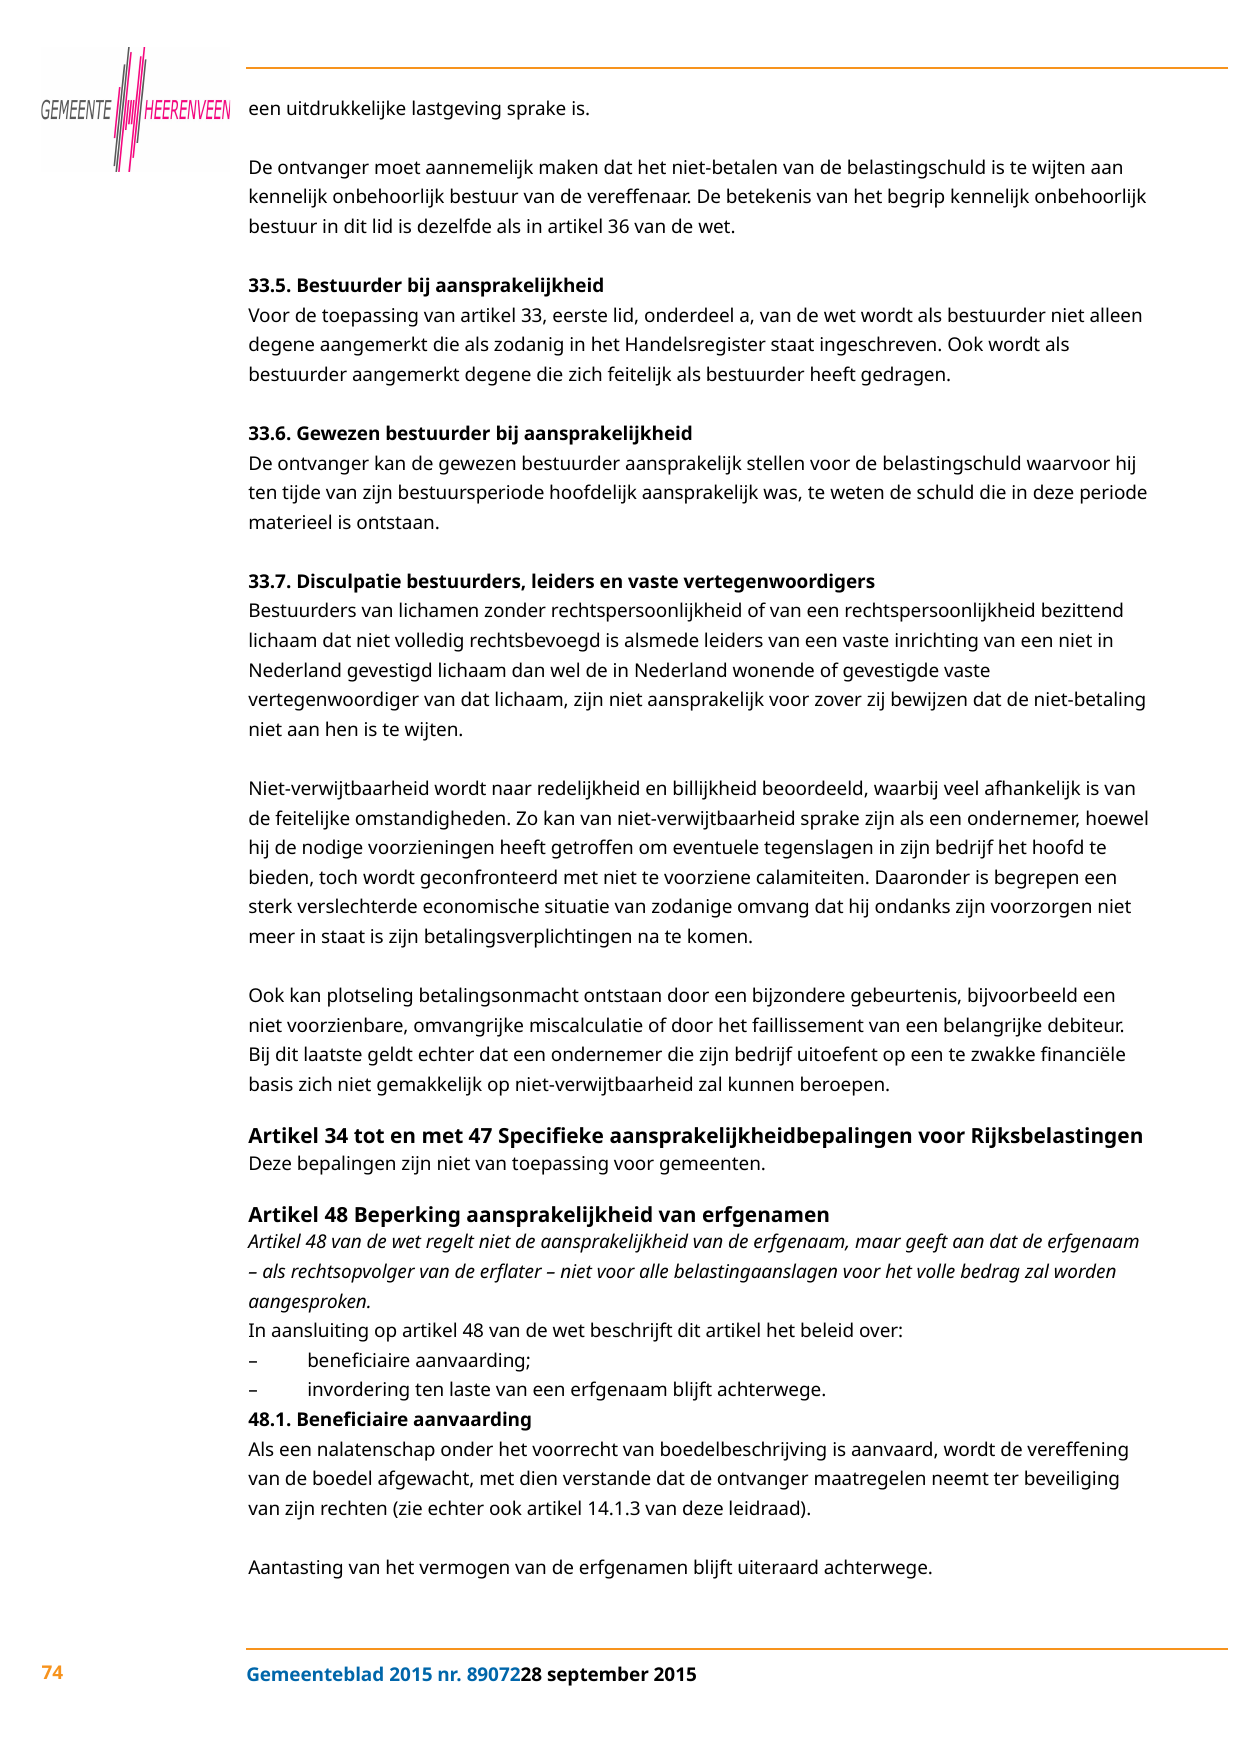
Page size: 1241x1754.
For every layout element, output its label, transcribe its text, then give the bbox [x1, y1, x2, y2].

text Artikel 48 Beperking aansprakelijkheid van erfgenamen [248, 1200, 1152, 1229]
text Voor de toepassing van artikel 33, eerste lid, onderdeel a, van de wet wordt als bestuurder niet alleen degene aangemerkt die als zodanig in het Handelsregister staat ingeschreven. Ook wordt als bestuurder aangemerkt degene die zich feitelijk als bestuurder heeft gedragen. [248, 302, 1152, 387]
text Aantasting van het vermogen van de erfgenamen blijft uiteraard achterwege. [248, 1554, 1152, 1580]
text 33.5. Bestuurder bij aansprakelijkheid [248, 272, 1152, 298]
text De ontvanger kan de gewezen bestuurder aansprakelijk stellen voor de belastingschuld waarvoor hij ten tijde van zijn bestuursperiode hoofdelijk aansprakelijk was, te weten de schuld die in deze periode materieel is ontstaan. [248, 450, 1152, 535]
text In aansluiting op artikel 48 van de wet beschrijft dit artikel het beleid over: [248, 1317, 1152, 1343]
text De ontvanger moet aannemelijk maken dat het niet-betalen van de belastingschuld is te wijten aan kennelijk onbehoorlijk bestuur van de vereffenaar. De betekenis van het begrip kennelijk onbehoorlijk bestuur in dit lid is dezelfde als in artikel 36 van de wet. [248, 154, 1152, 239]
text Deze bepalingen zijn niet van toepassing voor gemeenten. [248, 1150, 1152, 1176]
list beneficiaire aanvaarding; [248, 1347, 1152, 1373]
text 48.1. Beneficiaire aanvaarding [248, 1406, 1152, 1432]
text 33.7. Disculpatie bestuurders, leiders en vaste vertegenwoordigers [248, 568, 1152, 594]
text 33.6. Gewezen bestuurder bij aansprakelijkheid [248, 420, 1152, 446]
text Als een nalatenschap onder het voorrecht van boedelbeschrijving is aanvaard, wordt de vereffening van de boedel afgewacht, met dien verstande dat de ontvanger maatregelen neemt ter beveiliging van zijn rechten (zie echter ook artikel 14.1.3 van deze leidraad). [248, 1436, 1152, 1521]
text Artikel 34 tot en met 47 Specifieke aansprakelijkheidbepalingen voor Rijksbelastingen [248, 1121, 1152, 1150]
text Bestuurders van lichamen zonder rechtspersoonlijkheid of van een rechtspersoonlijkheid bezittend lichaam dat niet volledig rechtsbevoegd is alsmede leiders van een vaste inrichting van een niet in Nederland gevestigd lichaam dan wel de in Nederland wonende of gevestigde vaste vertegenwoordiger van dat lichaam, zijn niet aansprakelijk voor zover zij bewijzen dat de niet-betaling niet aan hen is te wijten. [248, 598, 1152, 742]
text Artikel 48 van de wet regelt niet de aansprakelijkheid van de erfgenaam, maar geeft aan dat de erfgenaam – als rechtsopvolger van de erflater – niet voor alle belastingaanslagen voor het volle bedrag zal worden aangesproken. [248, 1229, 1152, 1314]
text Ook kan plotseling betalingsonmacht ontstaan door een bijzondere gebeurtenis, bijvoorbeeld een niet voorzienbare, omvangrijke miscalculatie of door het faillissement van een belangrijke debiteur. Bij dit laatste geldt echter dat een ondernemer die zijn bedrijf uitoefent op een te zwakke financiële basis zich niet gemakkelijk op niet-verwijtbaarheid zal kunnen beroepen. [248, 982, 1152, 1097]
text een uitdrukkelijke lastgeving sprake is. [248, 95, 1152, 121]
picture [41, 47, 231, 172]
list invordering ten laste van een erfgenaam blijft achterwege. [248, 1377, 1152, 1402]
text Niet-verwijtbaarheid wordt naar redelijkheid en billijkheid beoordeeld, waarbij veel afhankelijk is van de feitelijke omstandigheden. Zo kan van niet-verwijtbaarheid sprake zijn als een ondernemer, hoewel hij de nodige voorzieningen heeft getroffen om eventuele tegenslagen in zijn bedrijf het hoofd te bieden, toch wordt geconfronteerd met niet te voorziene calamiteiten. Daaronder is begrepen een sterk verslechterde economische situatie van zodanige omvang dat hij ondanks zijn voorzorgen niet meer in staat is zijn betalingsverplichtingen na te komen. [248, 775, 1152, 949]
